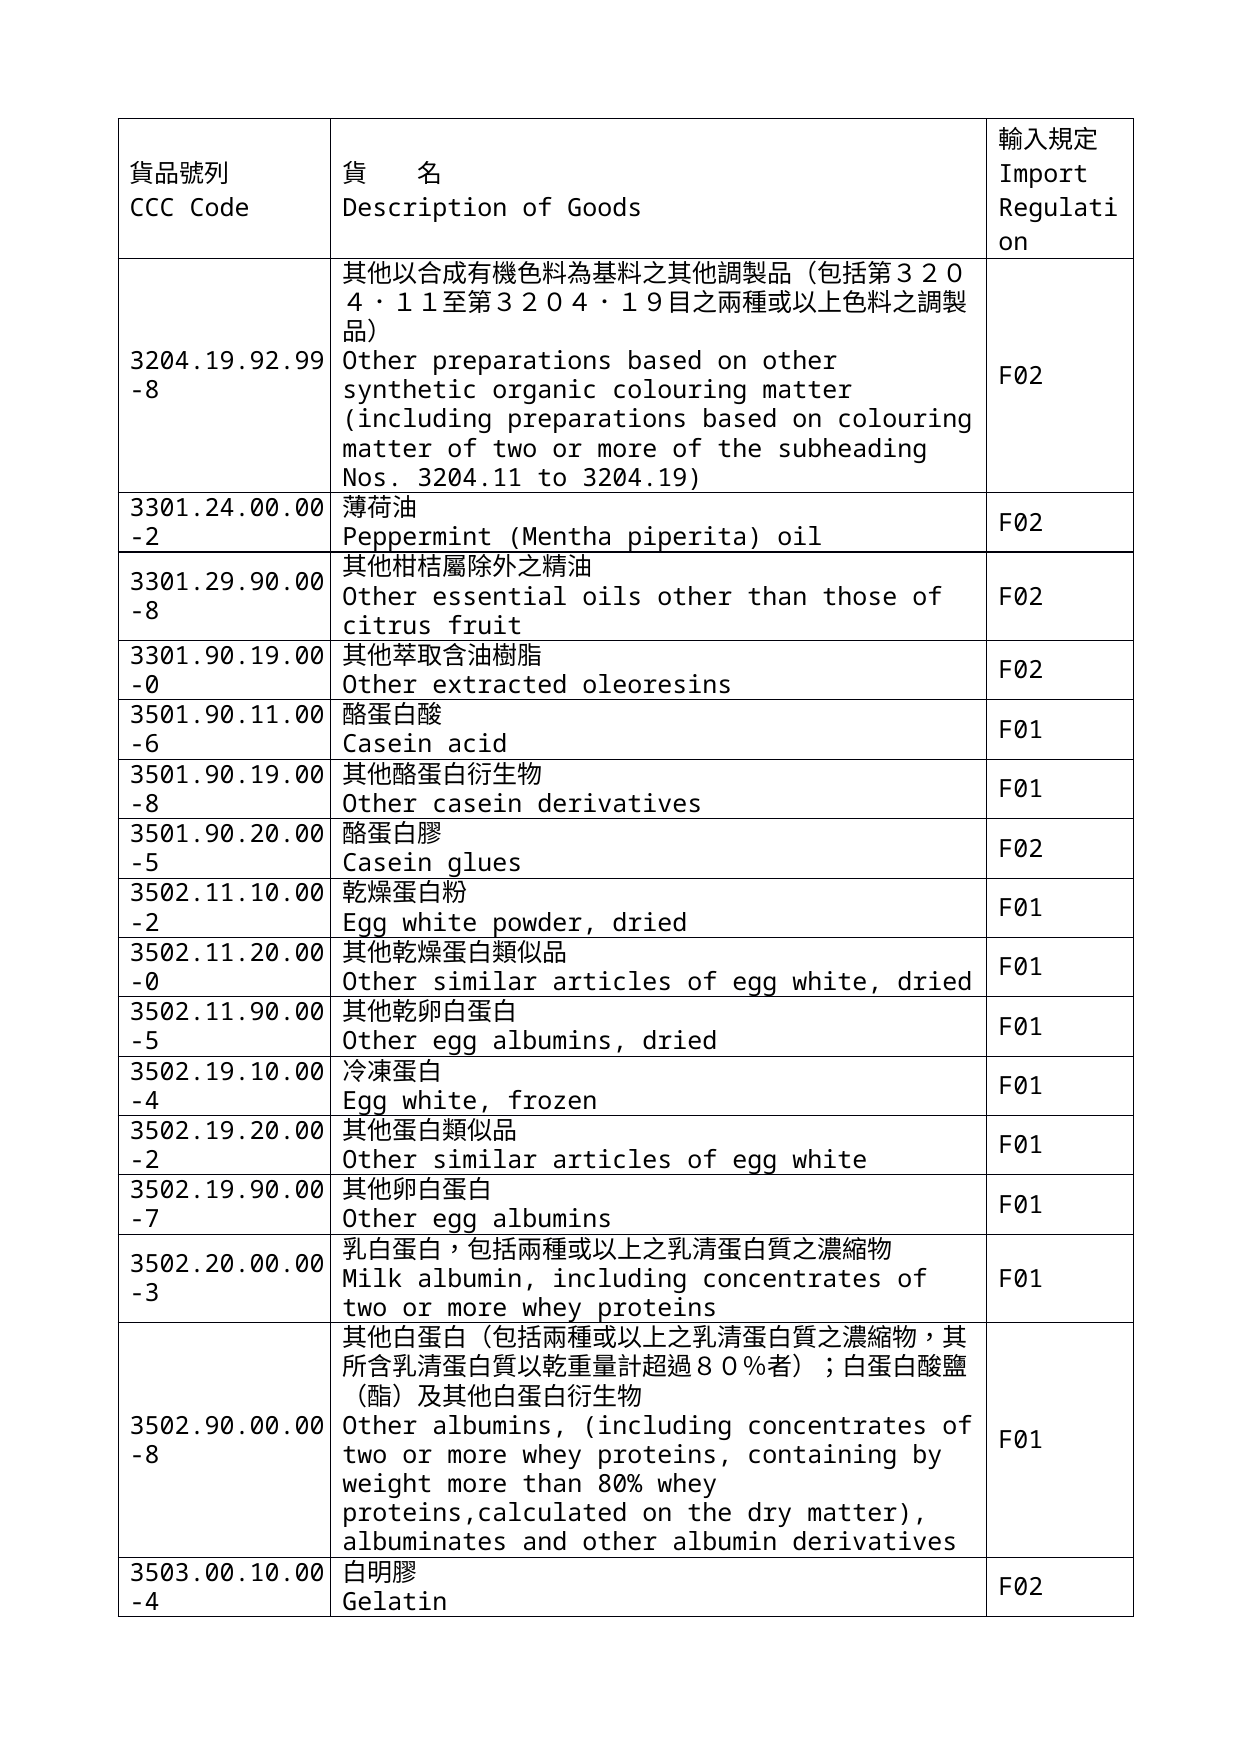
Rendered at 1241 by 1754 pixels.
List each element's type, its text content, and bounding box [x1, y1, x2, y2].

table_cell 3502.11.20.00-0 [119, 938, 330, 996]
table_cell F02 [987, 819, 1133, 877]
table_cell F02 [987, 1558, 1133, 1616]
table_cell 3502.19.90.00-7 [119, 1175, 330, 1234]
table_cell F02 [987, 553, 1133, 640]
table_cell 酪蛋白膠 Casein glues [331, 819, 986, 877]
table_cell 其他萃取含油樹脂 Other extracted oleoresins [331, 641, 986, 699]
table_cell 3502.11.10.00-2 [119, 879, 330, 937]
table_cell 其他以合成有機色料為基料之其他調製品（包括第３２０４．１１至第３２０４．１９目之兩種或以上色料之調製品） Other preparations based on other synthetic organic colouring matter (including preparations based on colouring matter of two or more of the subheading Nos. 3204.11 to 3204.19) [331, 259, 986, 492]
table_cell 3301.24.00.00-2 [119, 493, 330, 551]
table_cell 其他乾卵白蛋白 Other egg albumins, dried [331, 997, 986, 1056]
table_cell 3301.29.90.00-8 [119, 553, 330, 640]
table_cell 乾燥蛋白粉 Egg white powder, dried [331, 879, 986, 937]
table_cell 酪蛋白酸 Casein acid [331, 700, 986, 759]
table_cell 3301.90.19.00-0 [119, 641, 330, 699]
table_cell 乳白蛋白，包括兩種或以上之乳清蛋白質之濃縮物 Milk albumin, including concentrates of two or more whey proteins [331, 1235, 986, 1322]
table_cell F01 [987, 879, 1133, 937]
table_cell F01 [987, 760, 1133, 818]
table_cell 薄荷油 Peppermint (Mentha piperita) oil [331, 493, 986, 551]
table_cell F02 [987, 259, 1133, 492]
table_cell F02 [987, 641, 1133, 699]
table_header 貨 名 Description of Goods [331, 119, 986, 258]
table_header 貨品號列 CCC Code [119, 119, 330, 258]
table_cell F01 [987, 1323, 1133, 1557]
table_cell 3502.90.00.00-8 [119, 1323, 330, 1557]
table_cell 其他卵白蛋白 Other egg albumins [331, 1175, 986, 1234]
table_cell 其他乾燥蛋白類似品 Other similar articles of egg white, dried [331, 938, 986, 996]
table_cell F02 [987, 493, 1133, 551]
table_cell F01 [987, 700, 1133, 759]
table_cell 3502.20.00.00-3 [119, 1235, 330, 1322]
table_cell F01 [987, 997, 1133, 1056]
table_cell F01 [987, 938, 1133, 996]
table_cell 3502.19.20.00-2 [119, 1116, 330, 1174]
table_cell 3501.90.11.00-6 [119, 700, 330, 759]
table_cell 其他柑桔屬除外之精油 Other essential oils other than those of citrus fruit [331, 553, 986, 640]
table_cell F01 [987, 1116, 1133, 1174]
table_cell F01 [987, 1175, 1133, 1234]
table_cell 冷凍蛋白 Egg white, frozen [331, 1057, 986, 1115]
table_cell 其他酪蛋白衍生物 Other casein derivatives [331, 760, 986, 818]
table_cell 3204.19.92.99-8 [119, 259, 330, 492]
table_cell 白明膠 Gelatin [331, 1558, 986, 1616]
table_cell F01 [987, 1057, 1133, 1115]
table_cell 3502.19.10.00-4 [119, 1057, 330, 1115]
table_cell 3502.11.90.00-5 [119, 997, 330, 1056]
table_cell 其他白蛋白（包括兩種或以上之乳清蛋白質之濃縮物，其所含乳清蛋白質以乾重量計超過８０％者）；白蛋白酸鹽（酯）及其他白蛋白衍生物 Other albumins, (including concentrates of two or more whey proteins, containing by weight more than 80% whey proteins,calculated on the dry matter), albuminates and other albumin derivatives [331, 1323, 986, 1557]
table_cell 3503.00.10.00-4 [119, 1558, 330, 1616]
table_cell 其他蛋白類似品 Other similar articles of egg white [331, 1116, 986, 1174]
table_cell 3501.90.20.00-5 [119, 819, 330, 877]
table_cell 3501.90.19.00-8 [119, 760, 330, 818]
table_header 輸入規定 Import Regulation [987, 119, 1133, 258]
table_cell F01 [987, 1235, 1133, 1322]
